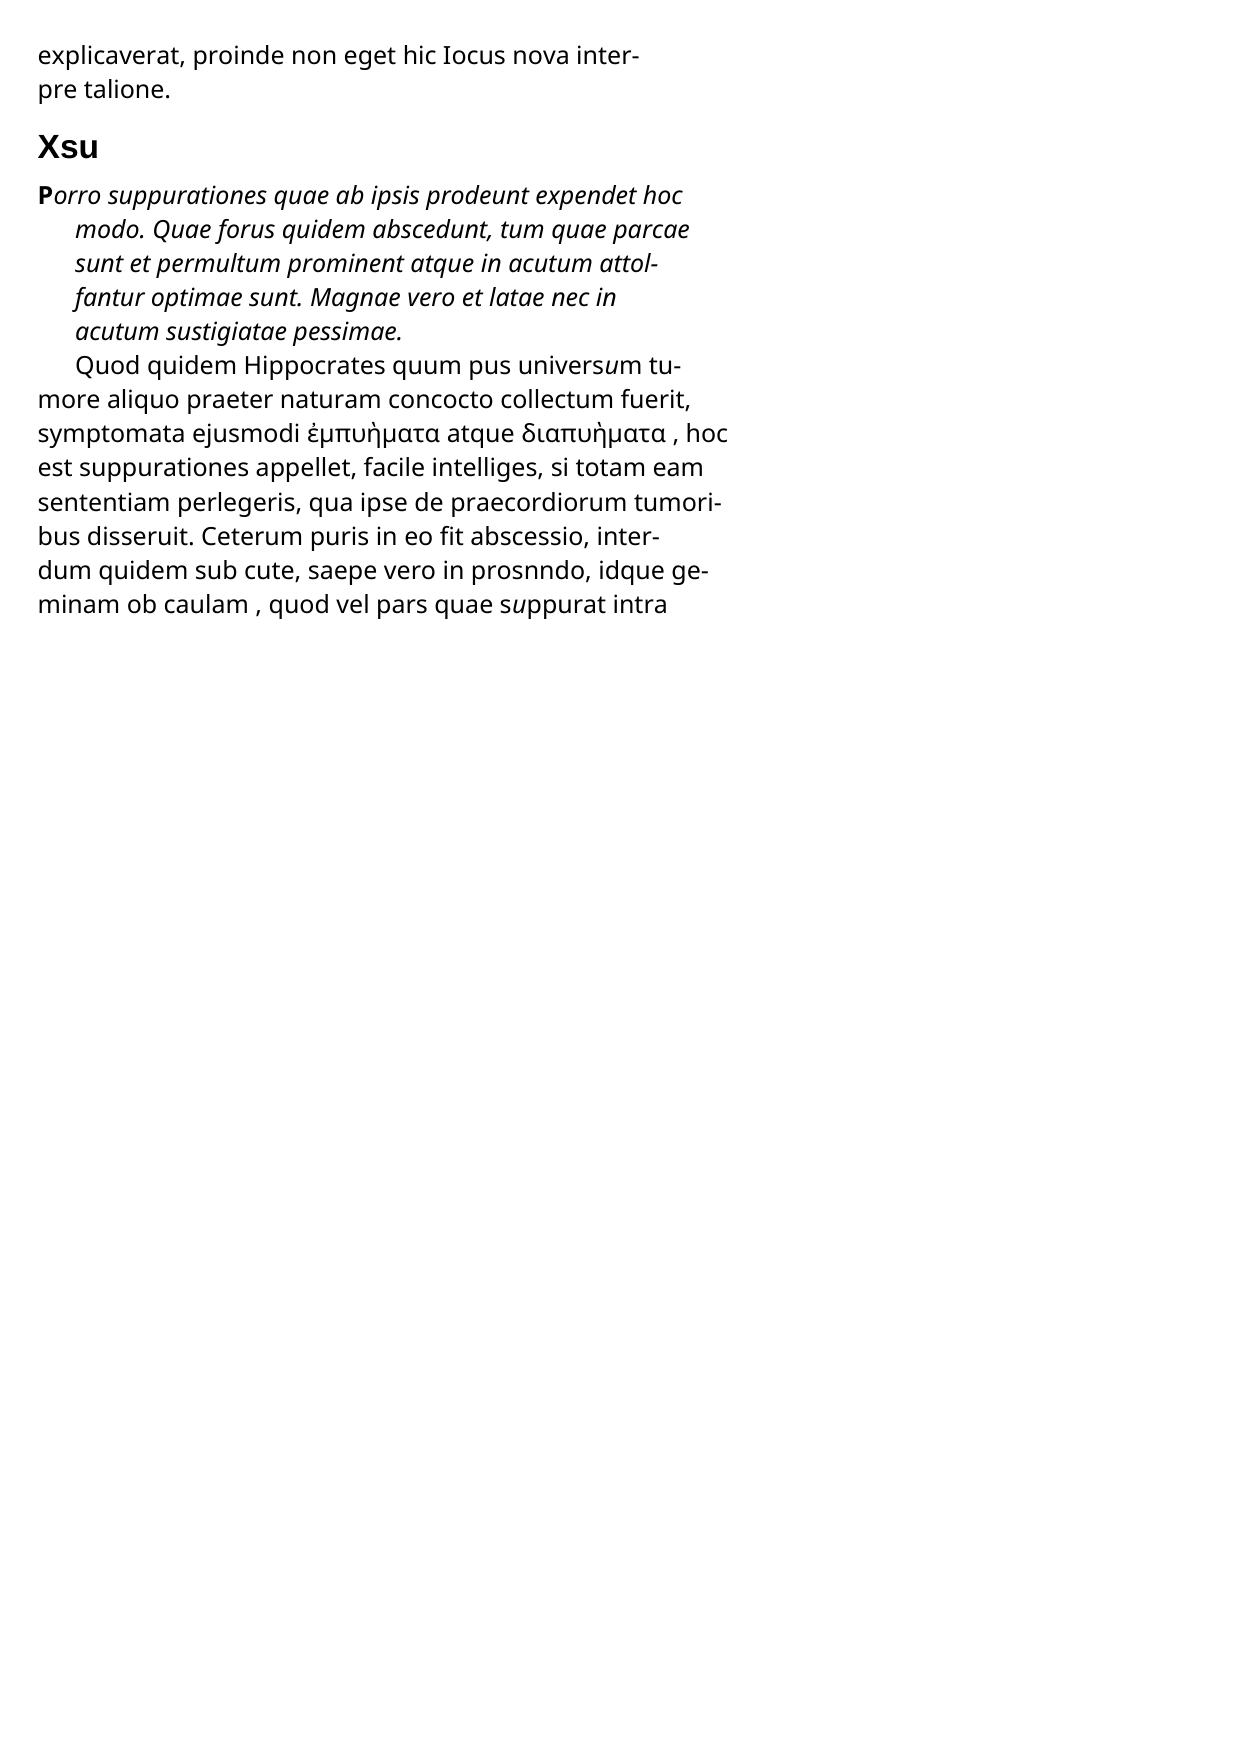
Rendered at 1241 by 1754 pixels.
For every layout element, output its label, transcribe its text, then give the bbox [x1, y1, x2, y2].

subtitle Xsu [37, 126, 1203, 165]
text explicaverat, proinde non eget hic Iocus nova inter- pre talione. [37, 37, 1203, 106]
text Porro suppurationes quae ab ipsis prodeunt expendet hoc modo. Quae forus quidem abscedunt, tum quae parcae sunt et permultum prominent atque in acutum attol- fantur optimae sunt. Magnae vero et latae nec in acutum sustigiatae pessimae. [37, 178, 1203, 348]
text Quod quidem Hippocrates quum pus universum tu- more aliquo praeter naturam concocto collectum fuerit, symptomata ejusmodi ἐμπυὴματα atque διαπυὴματα , hoc est suppurationes appellet, facile intelliges, si totam eam sententiam perlegeris, qua ipse de praecordiorum tumori- bus disseruit. Ceterum puris in eo fit abscessio, inter- dum quidem sub cute, saepe vero in prosnndo, idque ge- minam ob caulam , quod vel pars quae suppurat intra [37, 348, 1203, 620]
